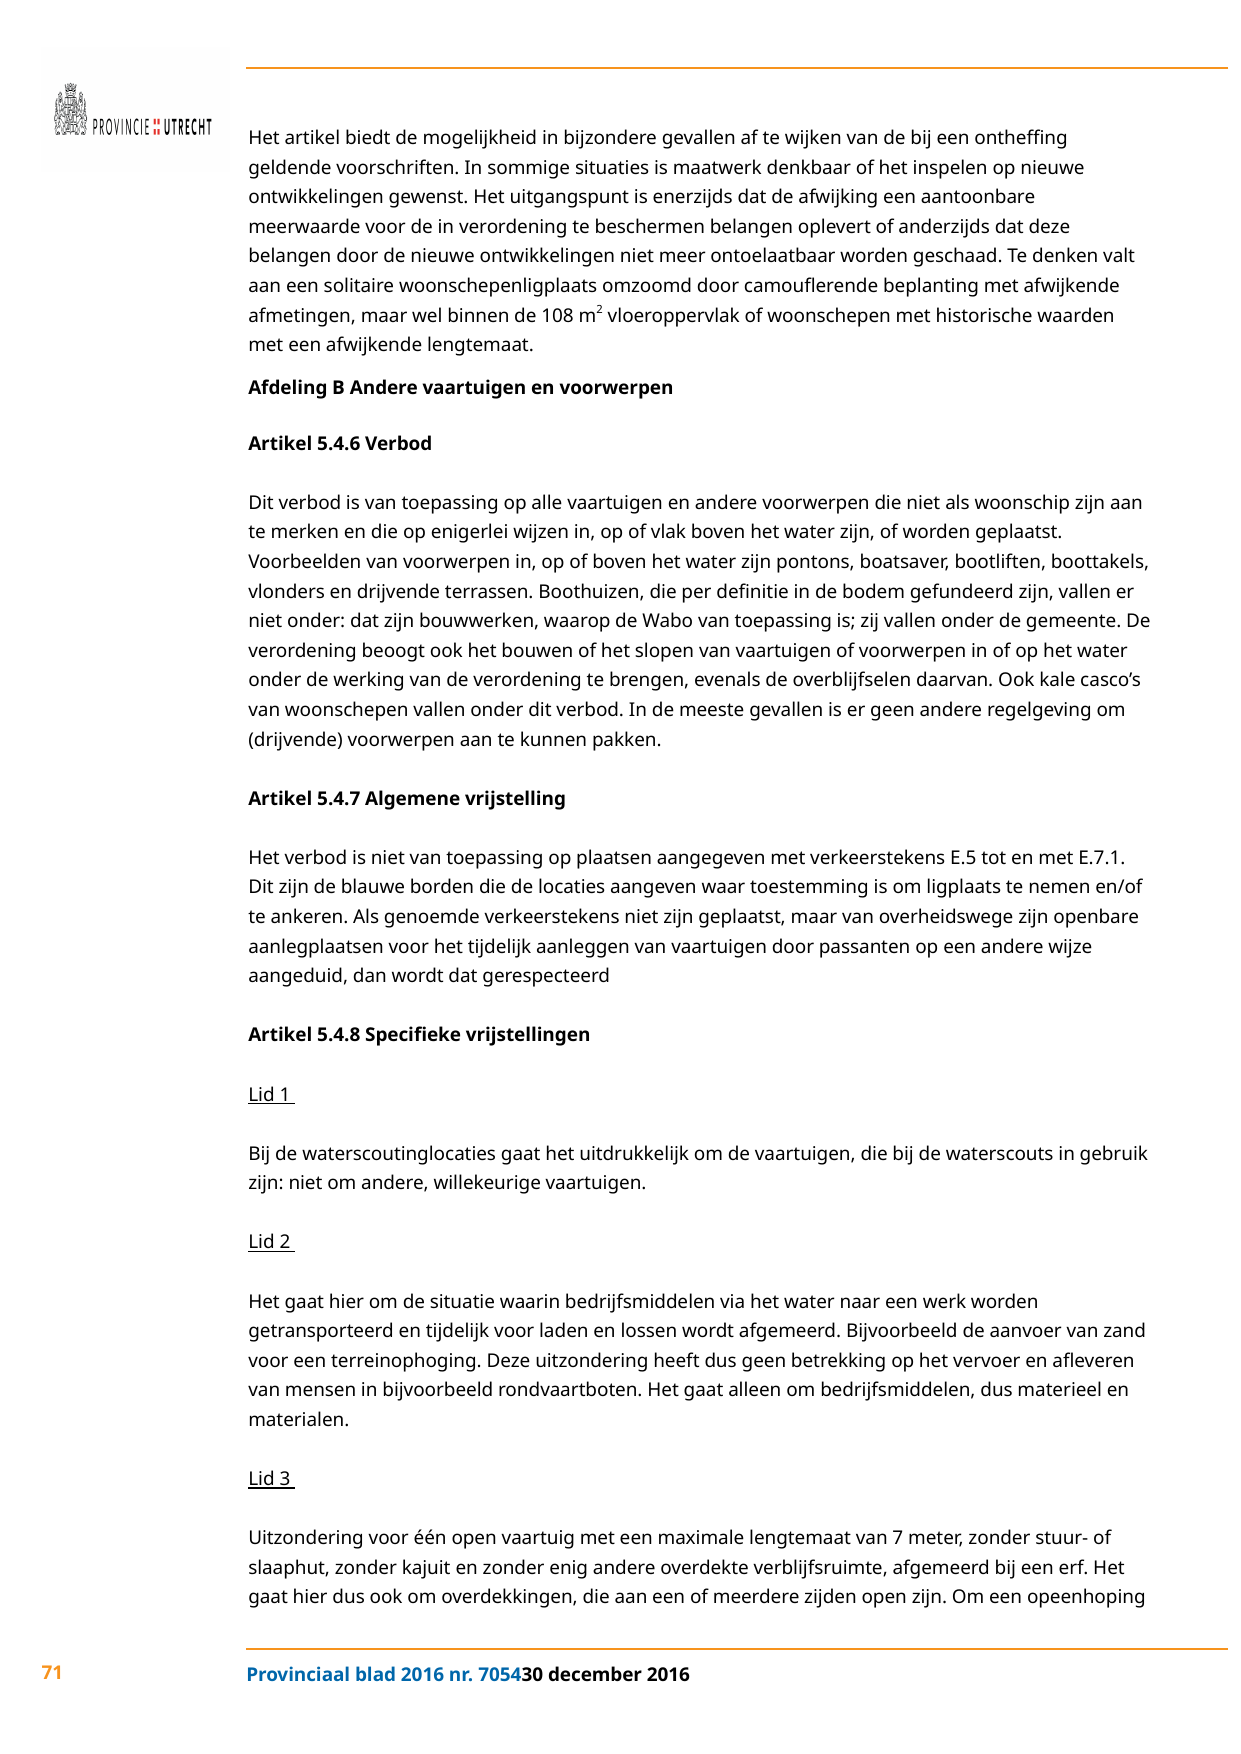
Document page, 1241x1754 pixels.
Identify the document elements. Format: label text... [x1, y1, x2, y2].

text Afdeling B Andere vaartuigen en voorwerpen [248, 374, 1152, 400]
text Lid 1 [248, 1081, 1152, 1106]
text Bij de waterscoutinglocaties gaat het uitdrukkelijk om de vaartuigen, die bij de waterscouts in gebruik zijn: niet om andere, willekeurige vaartuigen. [248, 1140, 1152, 1195]
text Artikel 5.4.6 Verbod [248, 430, 1152, 456]
picture [41, 47, 231, 172]
text Het verbod is niet van toepassing op plaatsen aangegeven met verkeerstekens E.5 tot en met E.7.1. Dit zijn de blauwe borden die de locaties aangeven waar toestemming is om ligplaats te nemen en/of te ankeren. Als genoemde verkeerstekens niet zijn geplaatst, maar van overheidswege zijn openbare aanlegplaatsen voor het tijdelijk aanleggen van vaartuigen door passanten op een andere wijze aangeduid, dan wordt dat gerespecteerd [248, 844, 1152, 988]
text Het artikel biedt de mogelijkheid in bijzondere gevallen af te wijken van de bij een ontheffing geldende voorschriften. In sommige situaties is maatwerk denkbaar of het inspelen op nieuwe ontwikkelingen gewenst. Het uitgangspunt is enerzijds dat de afwijking een aantoonbare meerwaarde voor de in verordening te beschermen belangen oplevert of anderzijds dat deze belangen door de nieuwe ontwikkelingen niet meer ontoelaatbaar worden geschaad. Te denken valt aan een solitaire woonschepenligplaats omzoomd door camouflerende beplanting met afwijkende afmetingen, maar wel binnen de 108 m2 vloeroppervlak of woonschepen met historische waarden met een afwijkende lengtemaat. [248, 124, 1152, 357]
text Lid 2 [248, 1229, 1152, 1254]
text Lid 3 [248, 1465, 1152, 1491]
text Dit verbod is van toepassing op alle vaartuigen en andere voorwerpen die niet als woonschip zijn aan te merken en die op enigerlei wijzen in, op of vlak boven het water zijn, of worden geplaatst. Voorbeelden van voorwerpen in, op of boven het water zijn pontons, boatsaver, bootliften, boottakels, vlonders en drijvende terrassen. Boothuizen, die per definitie in de bodem gefundeerd zijn, vallen er niet onder: dat zijn bouwwerken, waarop de Wabo van toepassing is; zij vallen onder de gemeente. De verordening beoogt ook het bouwen of het slopen van vaartuigen of voorwerpen in of op het water onder de werking van de verordening te brengen, evenals de overblijfselen daarvan. Ook kale casco’s van woonschepen vallen onder dit verbod. In de meeste gevallen is er geen andere regelgeving om (drijvende) voorwerpen aan te kunnen pakken. [248, 489, 1152, 751]
text Uitzondering voor één open vaartuig met een maximale lengtemaat van 7 meter, zonder stuur- of slaaphut, zonder kajuit en zonder enig andere overdekte verblijfsruimte, afgemeerd bij een erf. Het gaat hier dus ook om overdekkingen, die aan een of meerdere zijden open zijn. Om een opeenhoping [248, 1524, 1152, 1609]
text Artikel 5.4.8 Specifieke vrijstellingen [248, 1022, 1152, 1047]
text Het gaat hier om de situatie waarin bedrijfsmiddelen via het water naar een werk worden getransporteerd en tijdelijk voor laden en lossen wordt afgemeerd. Bijvoorbeeld de aanvoer van zand voor een terreinophoging. Deze uitzondering heeft dus geen betrekking op het vervoer en afleveren van mensen in bijvoorbeeld rondvaartboten. Het gaat alleen om bedrijfsmiddelen, dus materieel en materialen. [248, 1288, 1152, 1432]
text Artikel 5.4.7 Algemene vrijstelling [248, 785, 1152, 811]
